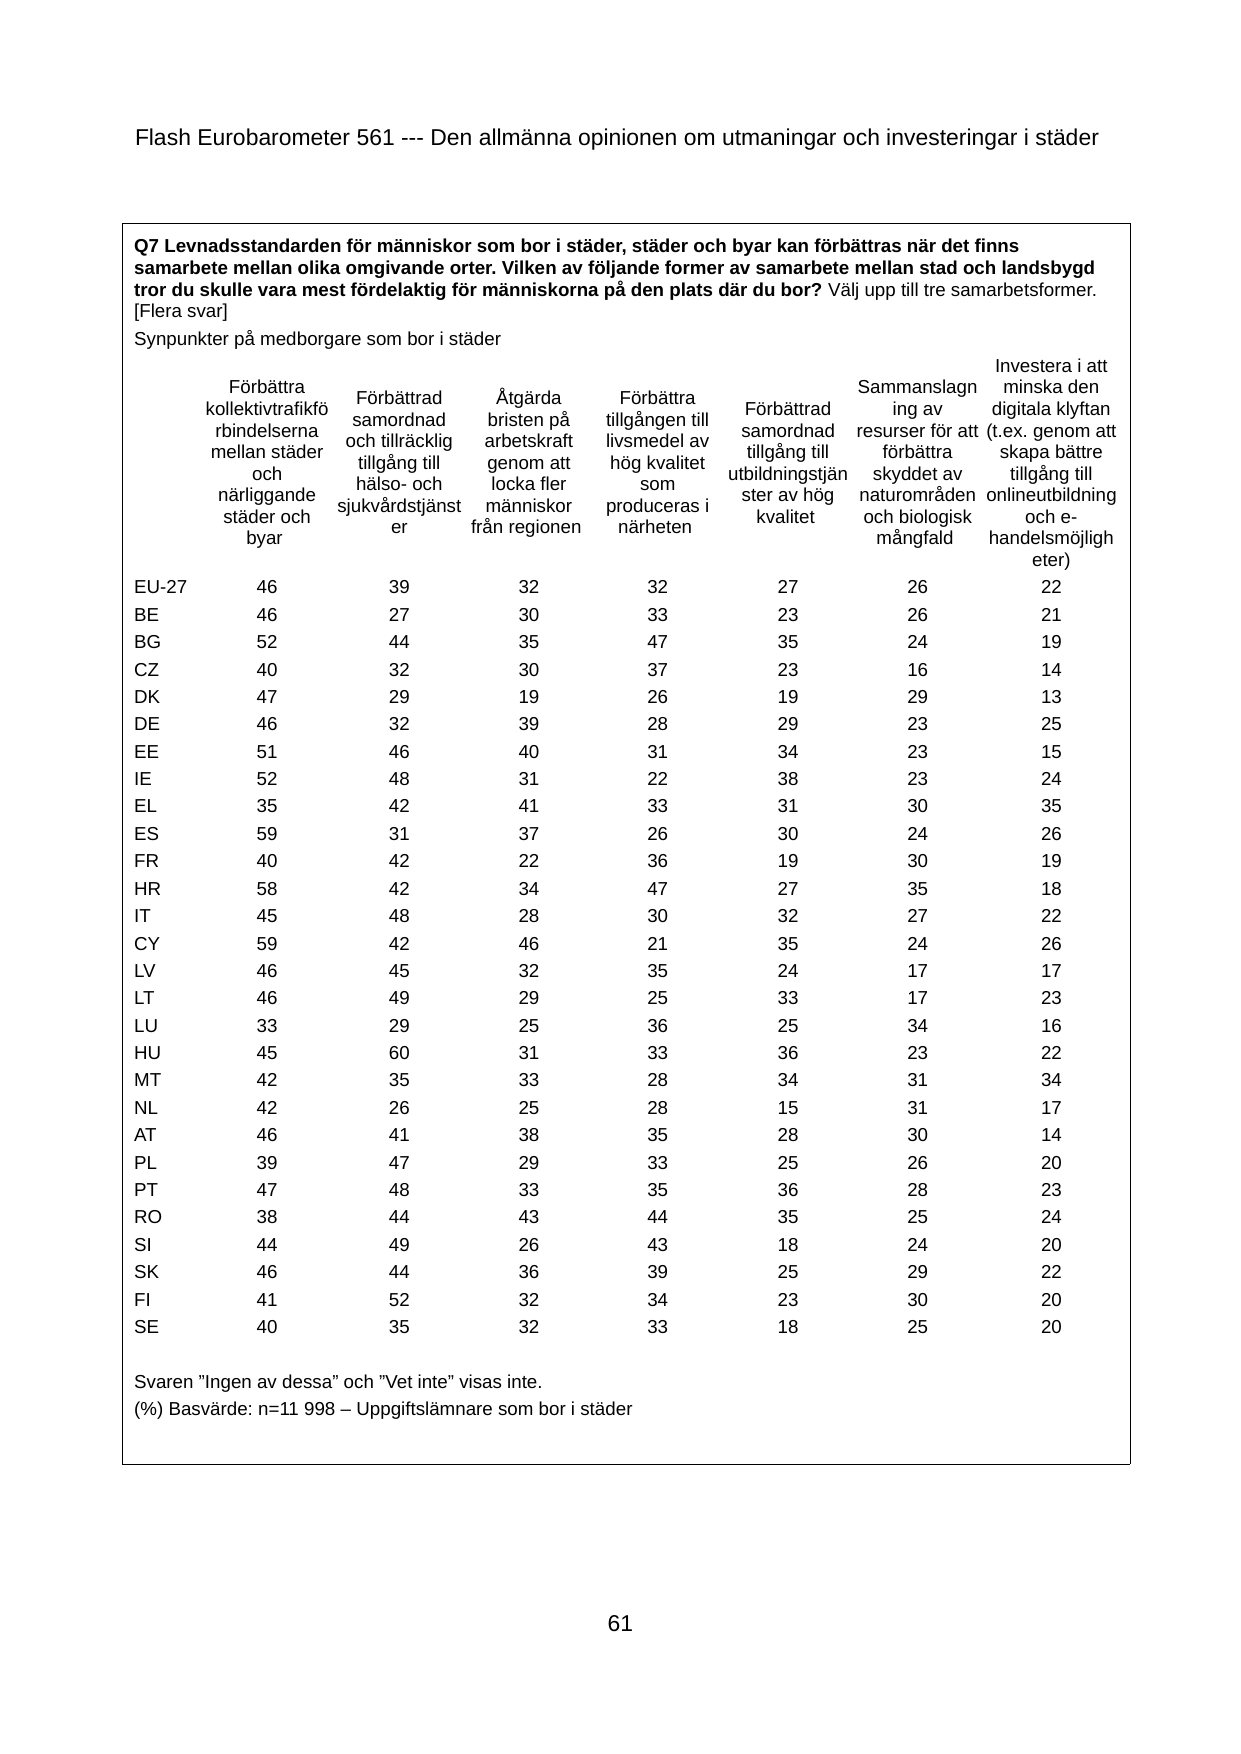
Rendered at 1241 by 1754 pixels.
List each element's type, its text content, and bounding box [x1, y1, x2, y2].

table_cell ES [131, 820, 200, 847]
table_cell 35 [854, 875, 981, 902]
table_cell 52 [200, 628, 333, 655]
table_cell 42 [333, 793, 465, 820]
table_cell 46 [200, 710, 333, 738]
table_cell 29 [465, 1149, 593, 1176]
table_cell 18 [981, 875, 1121, 902]
table_cell 39 [333, 573, 465, 601]
table_cell 26 [593, 820, 722, 847]
table_cell 46 [200, 1258, 333, 1286]
table_cell 13 [981, 683, 1121, 710]
table_cell 49 [333, 984, 465, 1012]
table_cell 51 [200, 738, 333, 765]
table_cell 46 [465, 929, 593, 957]
table_cell 29 [333, 1012, 465, 1039]
table_cell 46 [200, 1121, 333, 1148]
table_cell 25 [854, 1313, 981, 1340]
table_cell 59 [200, 820, 333, 847]
table_cell SK [131, 1258, 200, 1286]
table_cell PT [131, 1176, 200, 1203]
table_cell 26 [465, 1231, 593, 1258]
table_cell [333, 1340, 465, 1368]
table_cell 49 [333, 1231, 465, 1258]
table_cell 33 [593, 1149, 722, 1176]
table_cell 36 [593, 1012, 722, 1039]
table_cell 24 [722, 957, 853, 984]
table_cell 36 [722, 1176, 853, 1203]
table_cell 33 [593, 793, 722, 820]
table_cell 34 [854, 1012, 981, 1039]
table_cell 35 [465, 628, 593, 655]
table_cell 24 [981, 765, 1121, 792]
table_cell 17 [981, 1094, 1121, 1121]
table_cell 33 [722, 984, 853, 1012]
table_cell 36 [593, 847, 722, 874]
table_cell 21 [981, 601, 1121, 628]
table_cell 45 [333, 957, 465, 984]
table_cell Förbättra tillgången till livsmedel av hög kvalitet som produceras i närheten [593, 352, 722, 573]
table_cell 47 [333, 1149, 465, 1176]
table_cell 35 [722, 929, 853, 957]
table_cell [465, 1340, 593, 1368]
table_cell 24 [854, 929, 981, 957]
table_cell 39 [200, 1149, 333, 1176]
table_cell 25 [465, 1094, 593, 1121]
table_cell 33 [593, 1039, 722, 1066]
table_cell 28 [593, 1094, 722, 1121]
table_cell LU [131, 1012, 200, 1039]
table_cell 25 [593, 984, 722, 1012]
table_cell 25 [722, 1258, 853, 1286]
table_cell 38 [465, 1121, 593, 1148]
table_cell 26 [854, 1149, 981, 1176]
table_cell 23 [722, 601, 853, 628]
table_cell 30 [854, 793, 981, 820]
table_cell 19 [981, 847, 1121, 874]
table_cell 31 [465, 765, 593, 792]
table_cell Svaren ”Ingen av dessa” och ”Vet inte” visas inte. [131, 1368, 1121, 1395]
table_cell 42 [333, 929, 465, 957]
table_cell 47 [593, 628, 722, 655]
table_cell 44 [200, 1231, 333, 1258]
table_cell [854, 1340, 981, 1368]
table_cell 29 [722, 710, 853, 738]
table_cell 35 [593, 957, 722, 984]
table_cell 29 [333, 683, 465, 710]
table_cell 26 [981, 929, 1121, 957]
table_cell 45 [200, 902, 333, 929]
table_cell 30 [465, 655, 593, 683]
table_cell 40 [200, 1313, 333, 1340]
table_cell 58 [200, 875, 333, 902]
table_cell 39 [465, 710, 593, 738]
table_cell 27 [722, 573, 853, 601]
table_cell 20 [981, 1313, 1121, 1340]
table_cell 20 [981, 1286, 1121, 1313]
table_cell 43 [465, 1203, 593, 1231]
table_cell 28 [465, 902, 593, 929]
table_cell Investera i att minska den digitala klyftan (t.ex. genom att skapa bättre tillgång till onlineutbildning och e-handelsmöjligheter) [981, 352, 1121, 573]
table_cell 47 [200, 683, 333, 710]
table_cell LT [131, 984, 200, 1012]
table_cell 26 [854, 573, 981, 601]
table_cell 34 [981, 1066, 1121, 1094]
table_cell 42 [333, 875, 465, 902]
table_cell DK [131, 683, 200, 710]
table_cell BG [131, 628, 200, 655]
table_cell 40 [200, 847, 333, 874]
table_cell 31 [722, 793, 853, 820]
table_cell 23 [722, 655, 853, 683]
table_cell BE [131, 601, 200, 628]
table_cell NL [131, 1094, 200, 1121]
table_cell 48 [333, 1176, 465, 1203]
table_cell 14 [981, 655, 1121, 683]
table_cell Förbättrad samordnad tillgång till utbildningstjänster av hög kvalitet [722, 352, 853, 573]
table_cell 59 [200, 929, 333, 957]
table_cell 33 [593, 1313, 722, 1340]
table_cell 39 [593, 1258, 722, 1286]
table_cell 33 [200, 1012, 333, 1039]
table_cell 22 [465, 847, 593, 874]
table_cell 25 [981, 710, 1121, 738]
table_cell 24 [854, 628, 981, 655]
table_cell SI [131, 1231, 200, 1258]
table_cell 30 [854, 847, 981, 874]
table_cell 19 [981, 628, 1121, 655]
table_cell 35 [981, 793, 1121, 820]
table_cell SE [131, 1313, 200, 1340]
table_cell 41 [200, 1286, 333, 1313]
table_cell Förbättrad samordnad och tillräcklig tillgång till hälso- och sjukvårdstjänster [333, 352, 465, 573]
table_cell 17 [854, 957, 981, 984]
table_cell 25 [465, 1012, 593, 1039]
table_cell [722, 1340, 853, 1368]
table_cell 32 [465, 1286, 593, 1313]
table_cell 41 [465, 793, 593, 820]
table_cell 37 [465, 820, 593, 847]
table_cell 48 [333, 765, 465, 792]
table_cell 52 [200, 765, 333, 792]
table_cell 17 [981, 957, 1121, 984]
table_cell 60 [333, 1039, 465, 1066]
table_cell 41 [333, 1121, 465, 1148]
table_cell 23 [722, 1286, 853, 1313]
table_cell 30 [722, 820, 853, 847]
table_cell Åtgärda bristen på arbetskraft genom att locka fler människor från regionen [465, 352, 593, 573]
table_cell [200, 1340, 333, 1368]
table_cell 30 [854, 1121, 981, 1148]
table_cell 52 [333, 1286, 465, 1313]
table_cell DE [131, 710, 200, 738]
table_cell 24 [981, 1203, 1121, 1231]
table_cell (%) Basvärde: n=11 998 – Uppgiftslämnare som bor i städer [131, 1395, 1121, 1422]
table_cell 32 [333, 655, 465, 683]
table_cell 32 [465, 957, 593, 984]
table_cell 16 [981, 1012, 1121, 1039]
table_cell 18 [722, 1313, 853, 1340]
table_cell 25 [722, 1012, 853, 1039]
table_cell [593, 1340, 722, 1368]
table_cell 31 [854, 1066, 981, 1094]
table_cell EE [131, 738, 200, 765]
table_cell 44 [333, 628, 465, 655]
table_cell 35 [333, 1066, 465, 1094]
table_cell 23 [854, 738, 981, 765]
table_cell 46 [200, 957, 333, 984]
table_cell 18 [722, 1231, 853, 1258]
table_cell 34 [722, 738, 853, 765]
table_cell 19 [722, 683, 853, 710]
table_cell IE [131, 765, 200, 792]
table_cell 26 [593, 683, 722, 710]
table_cell HU [131, 1039, 200, 1066]
table_cell CY [131, 929, 200, 957]
table_cell FI [131, 1286, 200, 1313]
table_cell 38 [200, 1203, 333, 1231]
table_cell [131, 352, 200, 573]
table_cell 26 [333, 1094, 465, 1121]
table_cell 44 [593, 1203, 722, 1231]
table_cell 22 [981, 1258, 1121, 1286]
table_cell 23 [854, 1039, 981, 1066]
table_cell 28 [854, 1176, 981, 1203]
table_cell 21 [593, 929, 722, 957]
table_cell 14 [981, 1121, 1121, 1148]
table_cell Förbättra kollektivtrafikförbindelserna mellan städer och närliggande städer och byar [200, 352, 333, 573]
table_cell 26 [981, 820, 1121, 847]
table_cell 48 [333, 902, 465, 929]
table_cell EU-27 [131, 573, 200, 601]
table_cell 29 [854, 683, 981, 710]
table_cell RO [131, 1203, 200, 1231]
table_cell 15 [722, 1094, 853, 1121]
table_cell 34 [722, 1066, 853, 1094]
table_cell 30 [593, 902, 722, 929]
table_cell 20 [981, 1149, 1121, 1176]
table_cell 17 [854, 984, 981, 1012]
table_cell 47 [593, 875, 722, 902]
table_cell 28 [593, 710, 722, 738]
table_cell 37 [593, 655, 722, 683]
table_cell 27 [854, 902, 981, 929]
table_cell [131, 1340, 200, 1368]
table_cell 33 [593, 601, 722, 628]
table_cell 28 [593, 1066, 722, 1094]
table_cell FR [131, 847, 200, 874]
table_cell PL [131, 1149, 200, 1176]
table_cell 45 [200, 1039, 333, 1066]
table_cell 33 [465, 1066, 593, 1094]
table_cell 35 [333, 1313, 465, 1340]
table_cell EL [131, 793, 200, 820]
table_cell 22 [981, 902, 1121, 929]
table_cell IT [131, 902, 200, 929]
table_cell 24 [854, 820, 981, 847]
table_cell 32 [593, 573, 722, 601]
table_cell 23 [981, 1176, 1121, 1203]
table_cell 40 [465, 738, 593, 765]
table_cell 38 [722, 765, 853, 792]
table_cell 20 [981, 1231, 1121, 1258]
table_cell 23 [981, 984, 1121, 1012]
table_cell [981, 1340, 1121, 1368]
table_cell 32 [722, 902, 853, 929]
table_cell 31 [333, 820, 465, 847]
table_cell CZ [131, 655, 200, 683]
table_cell 23 [854, 765, 981, 792]
table_cell 43 [593, 1231, 722, 1258]
table_cell 22 [981, 573, 1121, 601]
table_cell 25 [722, 1149, 853, 1176]
table_cell 33 [465, 1176, 593, 1203]
table_cell 30 [854, 1286, 981, 1313]
table_cell 26 [854, 601, 981, 628]
table_cell 46 [200, 601, 333, 628]
table_cell 32 [333, 710, 465, 738]
table_cell HR [131, 875, 200, 902]
table_cell 15 [981, 738, 1121, 765]
table_cell 46 [333, 738, 465, 765]
table_cell 36 [722, 1039, 853, 1066]
table_cell 35 [722, 1203, 853, 1231]
table_cell 34 [465, 875, 593, 902]
table_cell 42 [200, 1066, 333, 1094]
table_cell 47 [200, 1176, 333, 1203]
table_cell Sammanslagning av resurser för att förbättra skyddet av naturområden och biologisk mångfald [854, 352, 981, 573]
table_cell 22 [593, 765, 722, 792]
table_cell 27 [722, 875, 853, 902]
table_cell 28 [722, 1121, 853, 1148]
table_cell Synpunkter på medborgare som bor i städer [131, 324, 1121, 352]
table_cell 35 [593, 1176, 722, 1203]
table_cell 35 [722, 628, 853, 655]
table_cell 34 [593, 1286, 722, 1313]
table_cell 31 [465, 1039, 593, 1066]
table_cell 27 [333, 601, 465, 628]
table_cell 19 [722, 847, 853, 874]
table_cell 29 [854, 1258, 981, 1286]
table_cell 31 [854, 1094, 981, 1121]
table_cell 23 [854, 710, 981, 738]
table_cell 19 [465, 683, 593, 710]
table_cell LV [131, 957, 200, 984]
table_cell MT [131, 1066, 200, 1094]
table_cell 32 [465, 1313, 593, 1340]
table_cell 31 [593, 738, 722, 765]
table_cell 36 [465, 1258, 593, 1286]
table_cell 29 [465, 984, 593, 1012]
table_header Q7 Levnadsstandarden för människor som bor i städer, städer och byar kan förbättras när det finns samarbete mellan olika omgivande orter. Vilken av följande former av samarbete mellan stad och landsbygd tror du skulle vara mest fördelaktig för människorna på den plats där du bor? Välj upp till tre samarbetsformer. [Flera svar] [131, 232, 1121, 324]
table_cell 24 [854, 1231, 981, 1258]
table_cell 32 [465, 573, 593, 601]
table_cell 16 [854, 655, 981, 683]
table_cell 22 [981, 1039, 1121, 1066]
table_cell 40 [200, 655, 333, 683]
table_cell AT [131, 1121, 200, 1148]
table_cell 44 [333, 1258, 465, 1286]
table_cell 42 [333, 847, 465, 874]
table_cell 44 [333, 1203, 465, 1231]
table_cell 46 [200, 984, 333, 1012]
table_cell 30 [465, 601, 593, 628]
table_cell 46 [200, 573, 333, 601]
table_cell 25 [854, 1203, 981, 1231]
table_cell 35 [200, 793, 333, 820]
table_cell 42 [200, 1094, 333, 1121]
table_cell 35 [593, 1121, 722, 1148]
